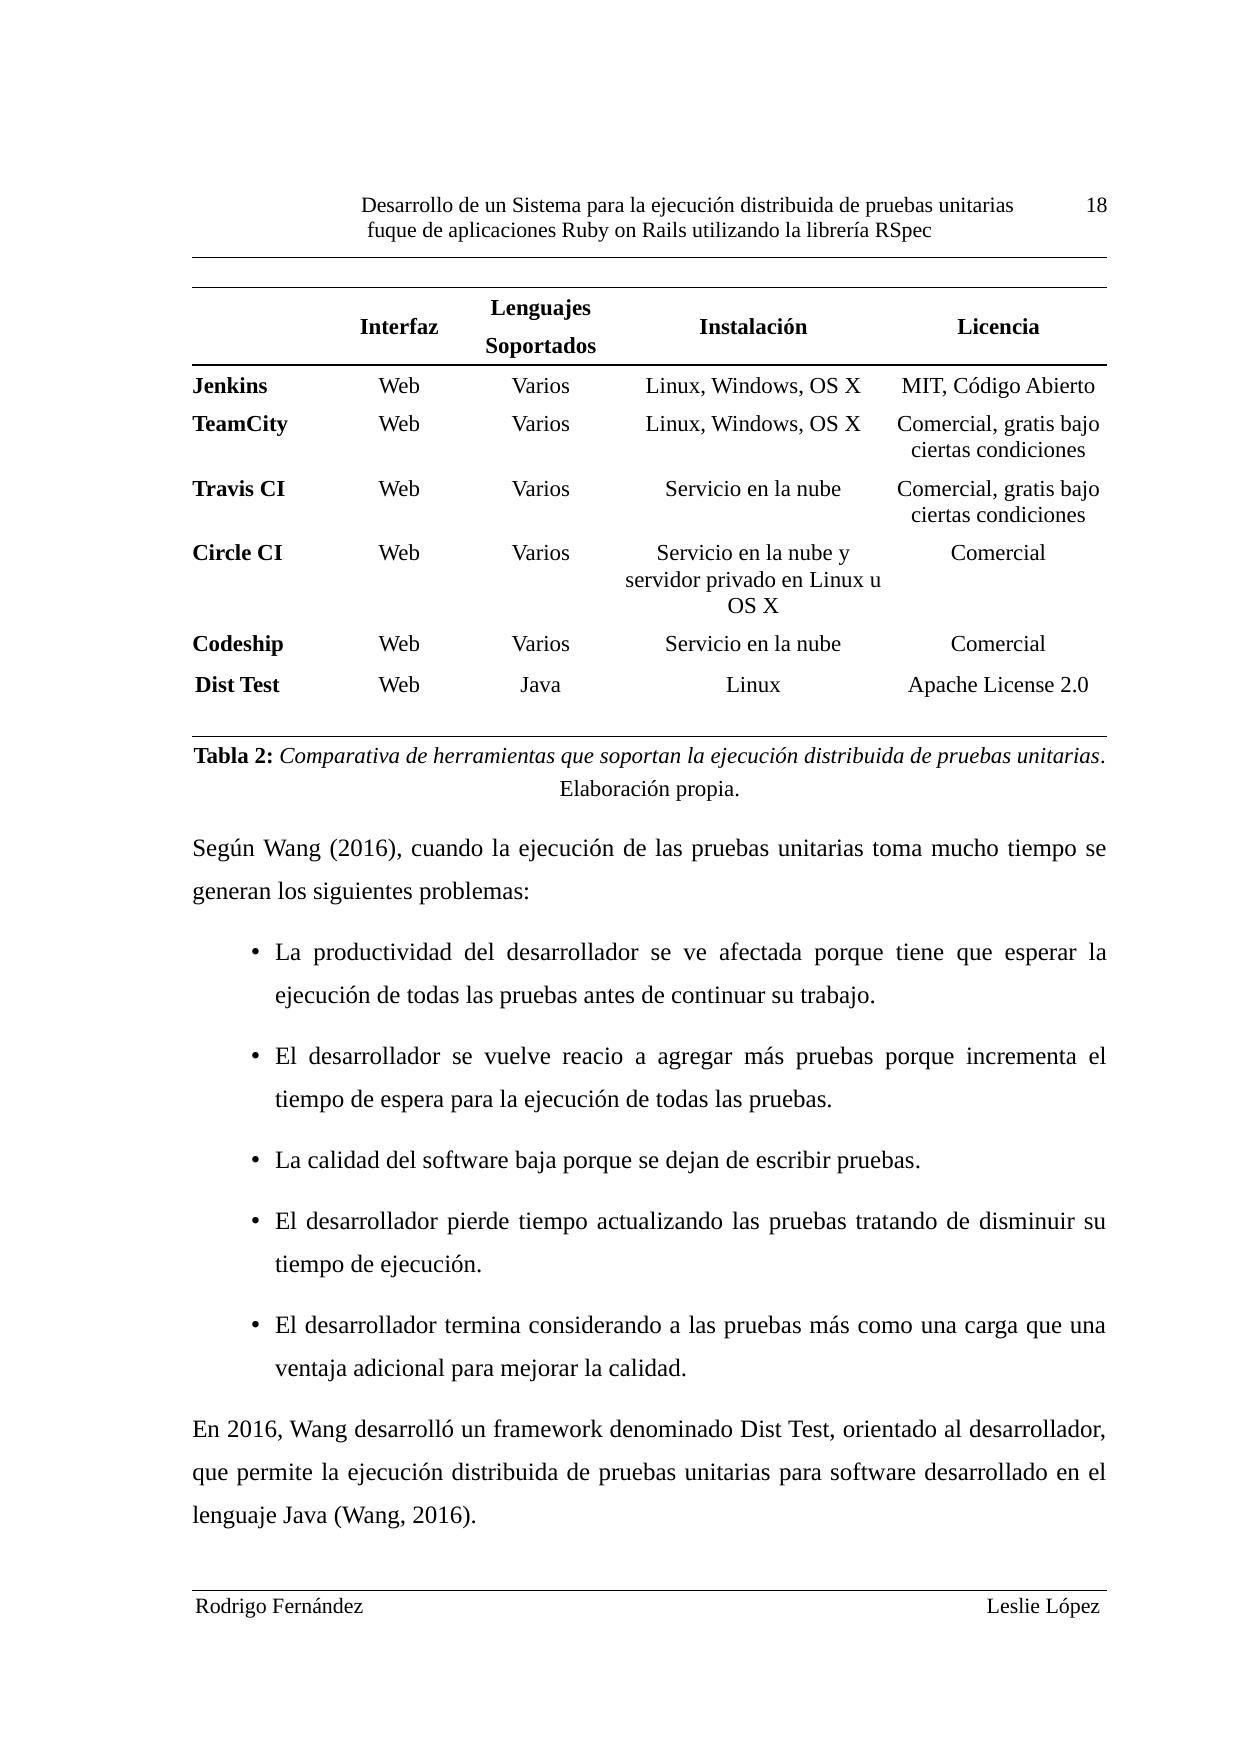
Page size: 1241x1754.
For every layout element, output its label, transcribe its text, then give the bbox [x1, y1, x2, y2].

table_cell Web [334, 366, 464, 404]
table_header [192, 288, 334, 364]
list El desarrollador termina considerando a las pruebas más como una carga que una ventaja adicional para mejorar la calidad. [251, 1310, 1107, 1382]
text Según Wang (2016)⁠, cuando la ejecución de las pruebas unitarias toma mucho tiempo se generan los siguientes problemas: [192, 833, 1107, 905]
table_cell Varios [464, 404, 617, 469]
list La calidad del software baja porque se dejan de escribir pruebas. [251, 1145, 1107, 1174]
list El desarrollador se vuelve reacio a agregar más pruebas porque incrementa el tiempo de espera para la ejecución de todas las pruebas. [251, 1041, 1107, 1113]
table_cell TeamCity [192, 404, 334, 469]
table_cell Servicio en la nube [617, 624, 889, 662]
table_header Licencia [889, 288, 1107, 364]
list La productividad del desarrollador se ve afectada porque tiene que esperar la ejecución de todas las pruebas antes de continuar su trabajo. [251, 937, 1107, 1009]
table_cell Circle CI [192, 533, 334, 624]
table_header Instalación [617, 288, 889, 364]
table_cell Web [334, 469, 464, 533]
table_cell Travis CI [192, 469, 334, 533]
table_cell Varios [464, 533, 617, 624]
list El desarrollador pierde tiempo actualizando las pruebas tratando de disminuir su tiempo de ejecución. [251, 1206, 1107, 1278]
table_cell Comercial [889, 624, 1107, 662]
table_header Lenguajes Soportados [464, 288, 617, 364]
table_cell Servicio en la nube y servidor privado en Linux u OS X [617, 533, 889, 624]
table_cell Java [464, 663, 617, 736]
table_cell Servicio en la nube [617, 469, 889, 533]
table_cell Comercial, gratis bajo ciertas condiciones [889, 469, 1107, 533]
table_cell Codeship [192, 624, 334, 662]
table_cell Web [334, 663, 464, 736]
table_cell MIT, Código Abierto [889, 366, 1107, 404]
table_cell Dist Test [192, 663, 334, 736]
table_cell Varios [464, 624, 617, 662]
table_header Interfaz [334, 288, 464, 364]
text En 2016, Wang desarrolló un framework denominado Dist Test, orientado al desarrollador, que permite la ejecución distribuida de pruebas unitarias para software desarrollado en el lenguaje Java (Wang, 2016)⁠. [192, 1414, 1107, 1529]
text Tabla 2: Comparativa de herramientas que soportan la ejecución distribuida de pruebas unitarias. [192, 742, 1107, 769]
table_cell Web [334, 533, 464, 624]
table_cell Linux, Windows, OS X [617, 404, 889, 469]
table_cell Web [334, 624, 464, 662]
table_cell Apache License 2.0 [889, 663, 1107, 736]
text Elaboración propia. [192, 774, 1107, 801]
table_cell Varios [464, 469, 617, 533]
table_cell Web [334, 404, 464, 469]
table_cell Jenkins [192, 366, 334, 404]
table_cell Comercial, gratis bajo ciertas condiciones [889, 404, 1107, 469]
table_cell Linux [617, 663, 889, 736]
table_cell Comercial [889, 533, 1107, 624]
table_cell Varios [464, 366, 617, 404]
table_cell Linux, Windows, OS X [617, 366, 889, 404]
